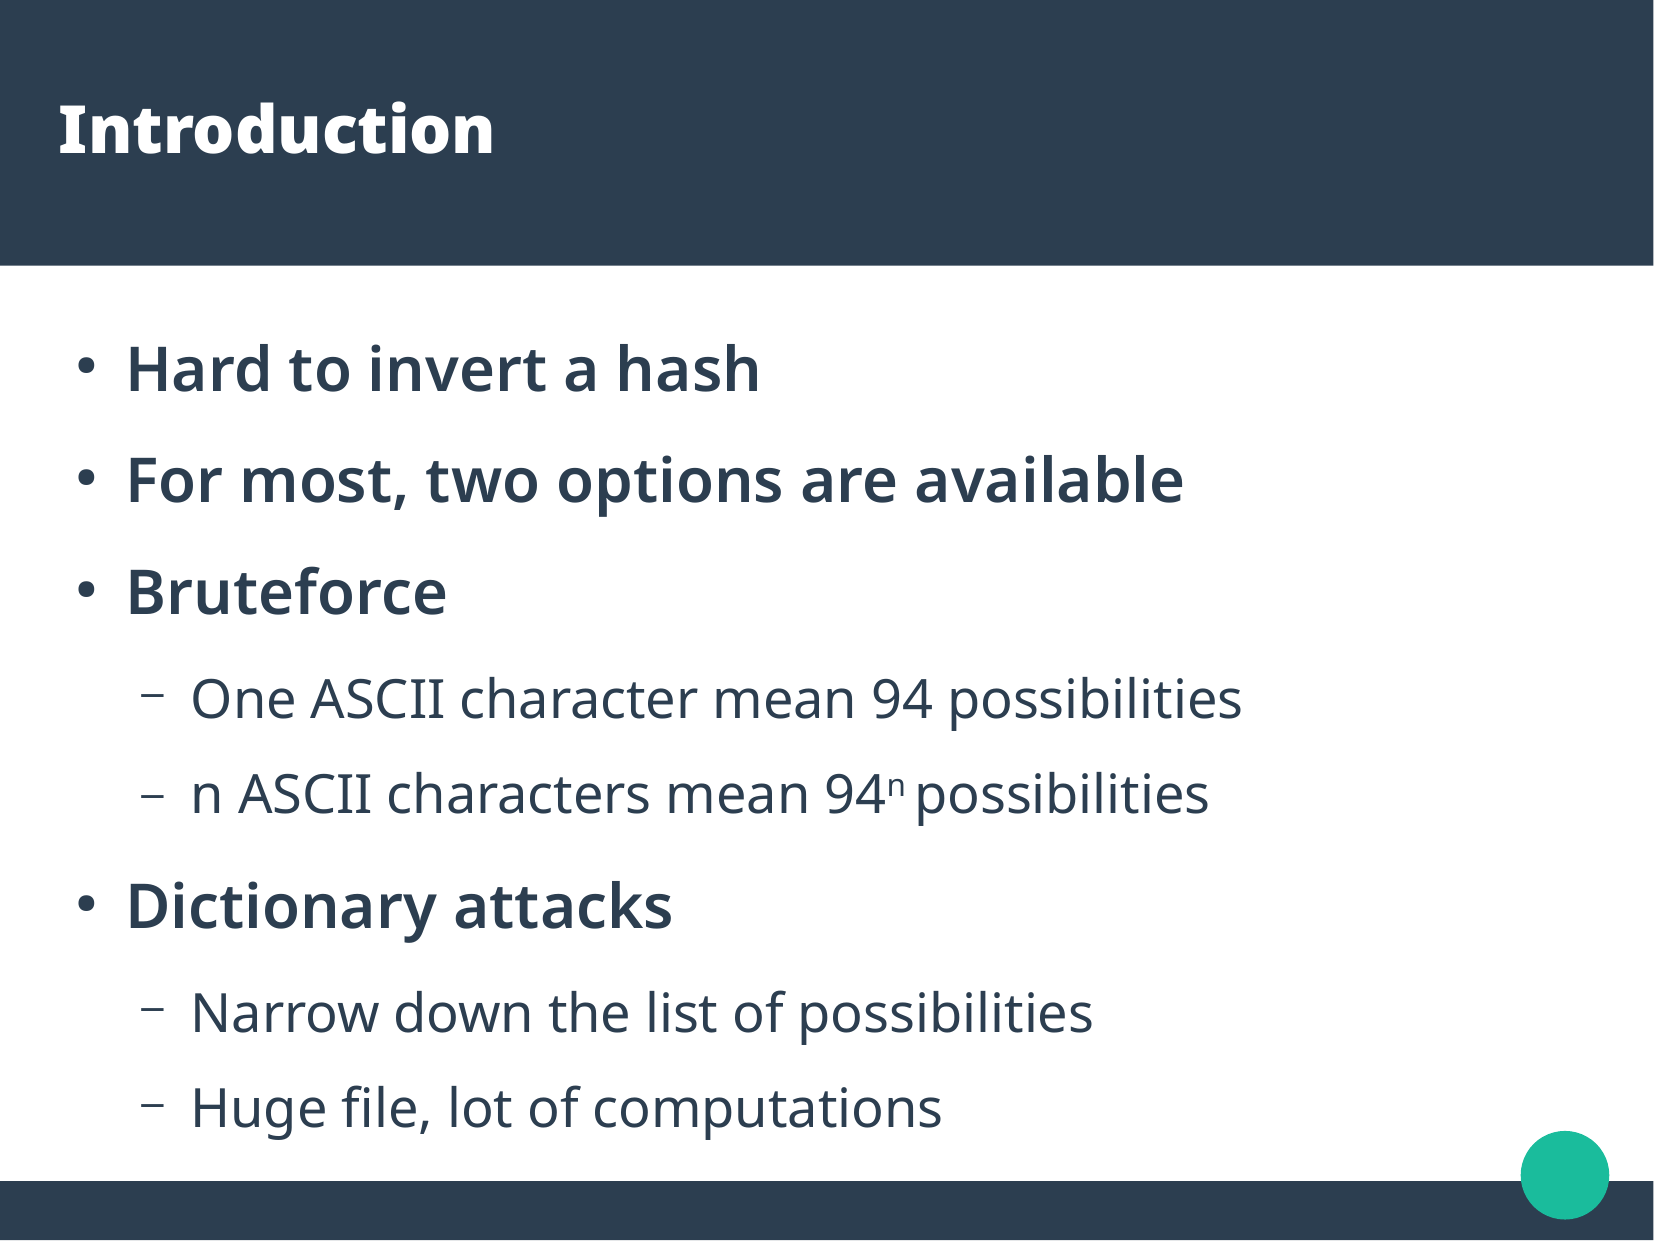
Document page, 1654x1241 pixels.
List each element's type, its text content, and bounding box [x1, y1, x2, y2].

list Hard to invert a hash For most, two options are available Bruteforce One ASCII character mean 94 possibilities n ASCII characters mean 94n possibilities Dictionary attacks Narrow down the list of possibilities Huge file, lot of computations [59, 324, 1595, 1152]
title Introduction [59, 49, 1595, 207]
